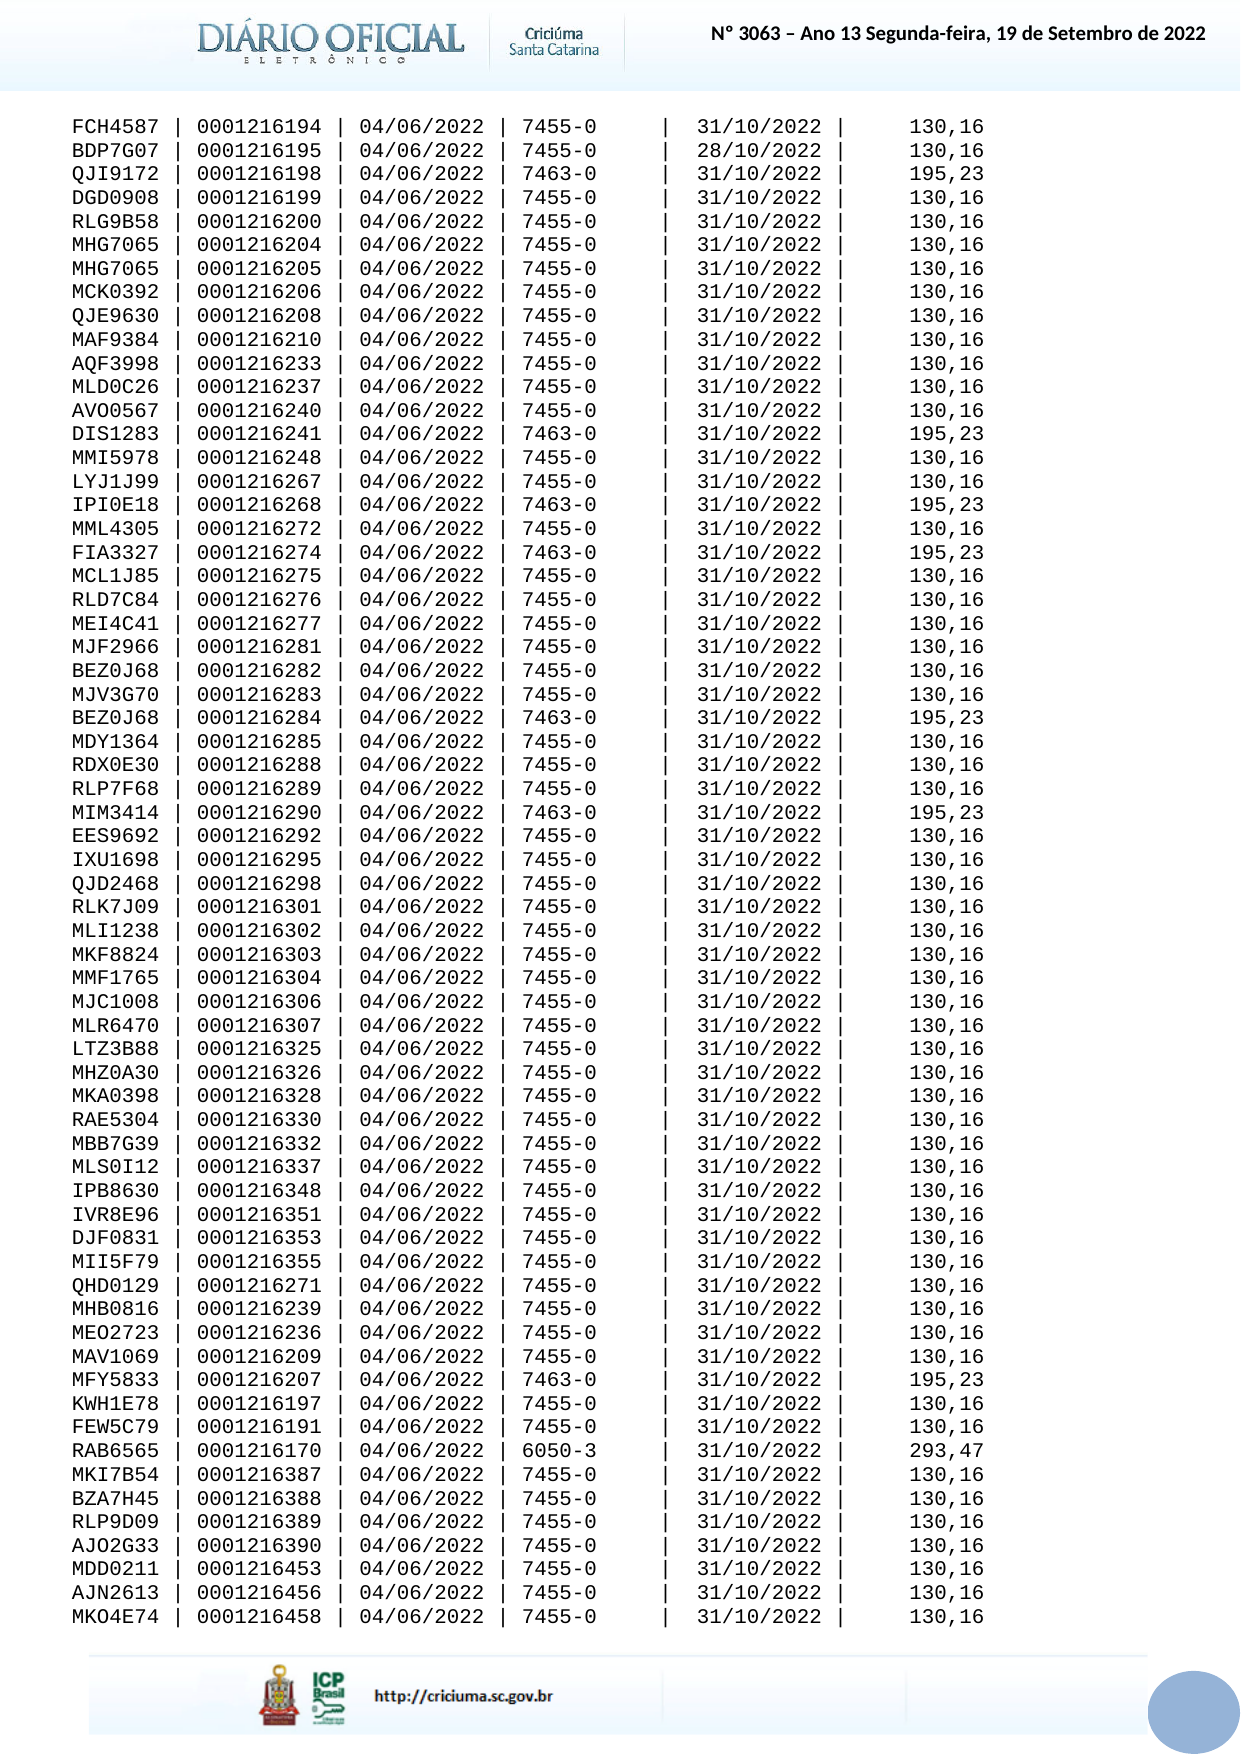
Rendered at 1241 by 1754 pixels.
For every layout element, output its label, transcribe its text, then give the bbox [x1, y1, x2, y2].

text EES9692 | 0001216292 | 04/06/2022 | 7455-0 | 31/10/2022 | 130,16 [59, 825, 1167, 849]
text AQF3998 | 0001216233 | 04/06/2022 | 7455-0 | 31/10/2022 | 130,16 [59, 352, 1167, 376]
text QJD2468 | 0001216298 | 04/06/2022 | 7455-0 | 31/10/2022 | 130,16 [59, 873, 1167, 896]
text AJO2G33 | 0001216390 | 04/06/2022 | 7455-0 | 31/10/2022 | 130,16 [59, 1535, 1167, 1558]
text MJF2966 | 0001216281 | 04/06/2022 | 7455-0 | 31/10/2022 | 130,16 [59, 636, 1167, 660]
text RLK7J09 | 0001216301 | 04/06/2022 | 7455-0 | 31/10/2022 | 130,16 [59, 896, 1167, 920]
text RLP9D09 | 0001216389 | 04/06/2022 | 7455-0 | 31/10/2022 | 130,16 [59, 1511, 1167, 1535]
text FEW5C79 | 0001216191 | 04/06/2022 | 7455-0 | 31/10/2022 | 130,16 [59, 1417, 1167, 1440]
text MJV3G70 | 0001216283 | 04/06/2022 | 7455-0 | 31/10/2022 | 130,16 [59, 683, 1167, 707]
text MDD0211 | 0001216453 | 04/06/2022 | 7455-0 | 31/10/2022 | 130,16 [59, 1558, 1167, 1582]
text DJF0831 | 0001216353 | 04/06/2022 | 7455-0 | 31/10/2022 | 130,16 [59, 1227, 1167, 1251]
text MJC1008 | 0001216306 | 04/06/2022 | 7455-0 | 31/10/2022 | 130,16 [59, 991, 1167, 1014]
text IVR8E96 | 0001216351 | 04/06/2022 | 7455-0 | 31/10/2022 | 130,16 [59, 1204, 1167, 1227]
text MEI4C41 | 0001216277 | 04/06/2022 | 7455-0 | 31/10/2022 | 130,16 [59, 613, 1167, 636]
text FIA3327 | 0001216274 | 04/06/2022 | 7463-0 | 31/10/2022 | 195,23 [59, 542, 1167, 565]
text BDP7G07 | 0001216195 | 04/06/2022 | 7455-0 | 28/10/2022 | 130,16 [59, 140, 1167, 163]
text MAF9384 | 0001216210 | 04/06/2022 | 7455-0 | 31/10/2022 | 130,16 [59, 329, 1167, 352]
text MCK0392 | 0001216206 | 04/06/2022 | 7455-0 | 31/10/2022 | 130,16 [59, 282, 1167, 305]
text MII5F79 | 0001216355 | 04/06/2022 | 7455-0 | 31/10/2022 | 130,16 [59, 1251, 1167, 1275]
text BZA7H45 | 0001216388 | 04/06/2022 | 7455-0 | 31/10/2022 | 130,16 [59, 1487, 1167, 1511]
text RDX0E30 | 0001216288 | 04/06/2022 | 7455-0 | 31/10/2022 | 130,16 [59, 754, 1167, 778]
text KWH1E78 | 0001216197 | 04/06/2022 | 7455-0 | 31/10/2022 | 130,16 [59, 1393, 1167, 1417]
text MKO4E74 | 0001216458 | 04/06/2022 | 7455-0 | 31/10/2022 | 130,16 [59, 1606, 1167, 1629]
text RLG9B58 | 0001216200 | 04/06/2022 | 7455-0 | 31/10/2022 | 130,16 [59, 211, 1167, 234]
text RLP7F68 | 0001216289 | 04/06/2022 | 7455-0 | 31/10/2022 | 130,16 [59, 778, 1167, 802]
text MLI1238 | 0001216302 | 04/06/2022 | 7455-0 | 31/10/2022 | 130,16 [59, 920, 1167, 944]
text MHG7065 | 0001216204 | 04/06/2022 | 7455-0 | 31/10/2022 | 130,16 [59, 234, 1167, 258]
text MML4305 | 0001216272 | 04/06/2022 | 7455-0 | 31/10/2022 | 130,16 [59, 518, 1167, 542]
text MKA0398 | 0001216328 | 04/06/2022 | 7455-0 | 31/10/2022 | 130,16 [59, 1086, 1167, 1109]
text DGD0908 | 0001216199 | 04/06/2022 | 7455-0 | 31/10/2022 | 130,16 [59, 187, 1167, 211]
text FCH4587 | 0001216194 | 04/06/2022 | 7455-0 | 31/10/2022 | 130,16 [59, 116, 1167, 140]
text MHZ0A30 | 0001216326 | 04/06/2022 | 7455-0 | 31/10/2022 | 130,16 [59, 1062, 1167, 1086]
text BEZ0J68 | 0001216282 | 04/06/2022 | 7455-0 | 31/10/2022 | 130,16 [59, 660, 1167, 683]
text MAV1069 | 0001216209 | 04/06/2022 | 7455-0 | 31/10/2022 | 130,16 [59, 1346, 1167, 1369]
text MKI7B54 | 0001216387 | 04/06/2022 | 7455-0 | 31/10/2022 | 130,16 [59, 1464, 1167, 1487]
text RAE5304 | 0001216330 | 04/06/2022 | 7455-0 | 31/10/2022 | 130,16 [59, 1109, 1167, 1133]
text QJI9172 | 0001216198 | 04/06/2022 | 7463-0 | 31/10/2022 | 195,23 [59, 163, 1167, 187]
text AJN2613 | 0001216456 | 04/06/2022 | 7455-0 | 31/10/2022 | 130,16 [59, 1582, 1167, 1606]
text MLR6470 | 0001216307 | 04/06/2022 | 7455-0 | 31/10/2022 | 130,16 [59, 1014, 1167, 1038]
text LTZ3B88 | 0001216325 | 04/06/2022 | 7455-0 | 31/10/2022 | 130,16 [59, 1038, 1167, 1062]
text IPI0E18 | 0001216268 | 04/06/2022 | 7463-0 | 31/10/2022 | 195,23 [59, 494, 1167, 518]
text MEO2723 | 0001216236 | 04/06/2022 | 7455-0 | 31/10/2022 | 130,16 [59, 1322, 1167, 1346]
text MKF8824 | 0001216303 | 04/06/2022 | 7455-0 | 31/10/2022 | 130,16 [59, 944, 1167, 967]
text BEZ0J68 | 0001216284 | 04/06/2022 | 7463-0 | 31/10/2022 | 195,23 [59, 707, 1167, 731]
text RLD7C84 | 0001216276 | 04/06/2022 | 7455-0 | 31/10/2022 | 130,16 [59, 589, 1167, 613]
text MCL1J85 | 0001216275 | 04/06/2022 | 7455-0 | 31/10/2022 | 130,16 [59, 565, 1167, 589]
text MHG7065 | 0001216205 | 04/06/2022 | 7455-0 | 31/10/2022 | 130,16 [59, 258, 1167, 282]
text LYJ1J99 | 0001216267 | 04/06/2022 | 7455-0 | 31/10/2022 | 130,16 [59, 471, 1167, 494]
text QJE9630 | 0001216208 | 04/06/2022 | 7455-0 | 31/10/2022 | 130,16 [59, 305, 1167, 329]
text MLS0I12 | 0001216337 | 04/06/2022 | 7455-0 | 31/10/2022 | 130,16 [59, 1156, 1167, 1180]
text RAB6565 | 0001216170 | 04/06/2022 | 6050-3 | 31/10/2022 | 293,47 [59, 1440, 1167, 1464]
text MDY1364 | 0001216285 | 04/06/2022 | 7455-0 | 31/10/2022 | 130,16 [59, 731, 1167, 754]
text QHD0129 | 0001216271 | 04/06/2022 | 7455-0 | 31/10/2022 | 130,16 [59, 1275, 1167, 1298]
text MIM3414 | 0001216290 | 04/06/2022 | 7463-0 | 31/10/2022 | 195,23 [59, 802, 1167, 825]
text MMI5978 | 0001216248 | 04/06/2022 | 7455-0 | 31/10/2022 | 130,16 [59, 447, 1167, 471]
text MMF1765 | 0001216304 | 04/06/2022 | 7455-0 | 31/10/2022 | 130,16 [59, 967, 1167, 991]
text MHB0816 | 0001216239 | 04/06/2022 | 7455-0 | 31/10/2022 | 130,16 [59, 1298, 1167, 1322]
text AVO0567 | 0001216240 | 04/06/2022 | 7455-0 | 31/10/2022 | 130,16 [59, 400, 1167, 423]
text IXU1698 | 0001216295 | 04/06/2022 | 7455-0 | 31/10/2022 | 130,16 [59, 849, 1167, 873]
text DIS1283 | 0001216241 | 04/06/2022 | 7463-0 | 31/10/2022 | 195,23 [59, 423, 1167, 447]
text MLD0C26 | 0001216237 | 04/06/2022 | 7455-0 | 31/10/2022 | 130,16 [59, 376, 1167, 400]
text IPB8630 | 0001216348 | 04/06/2022 | 7455-0 | 31/10/2022 | 130,16 [59, 1180, 1167, 1204]
text MFY5833 | 0001216207 | 04/06/2022 | 7463-0 | 31/10/2022 | 195,23 [59, 1369, 1167, 1393]
text MBB7G39 | 0001216332 | 04/06/2022 | 7455-0 | 31/10/2022 | 130,16 [59, 1133, 1167, 1156]
